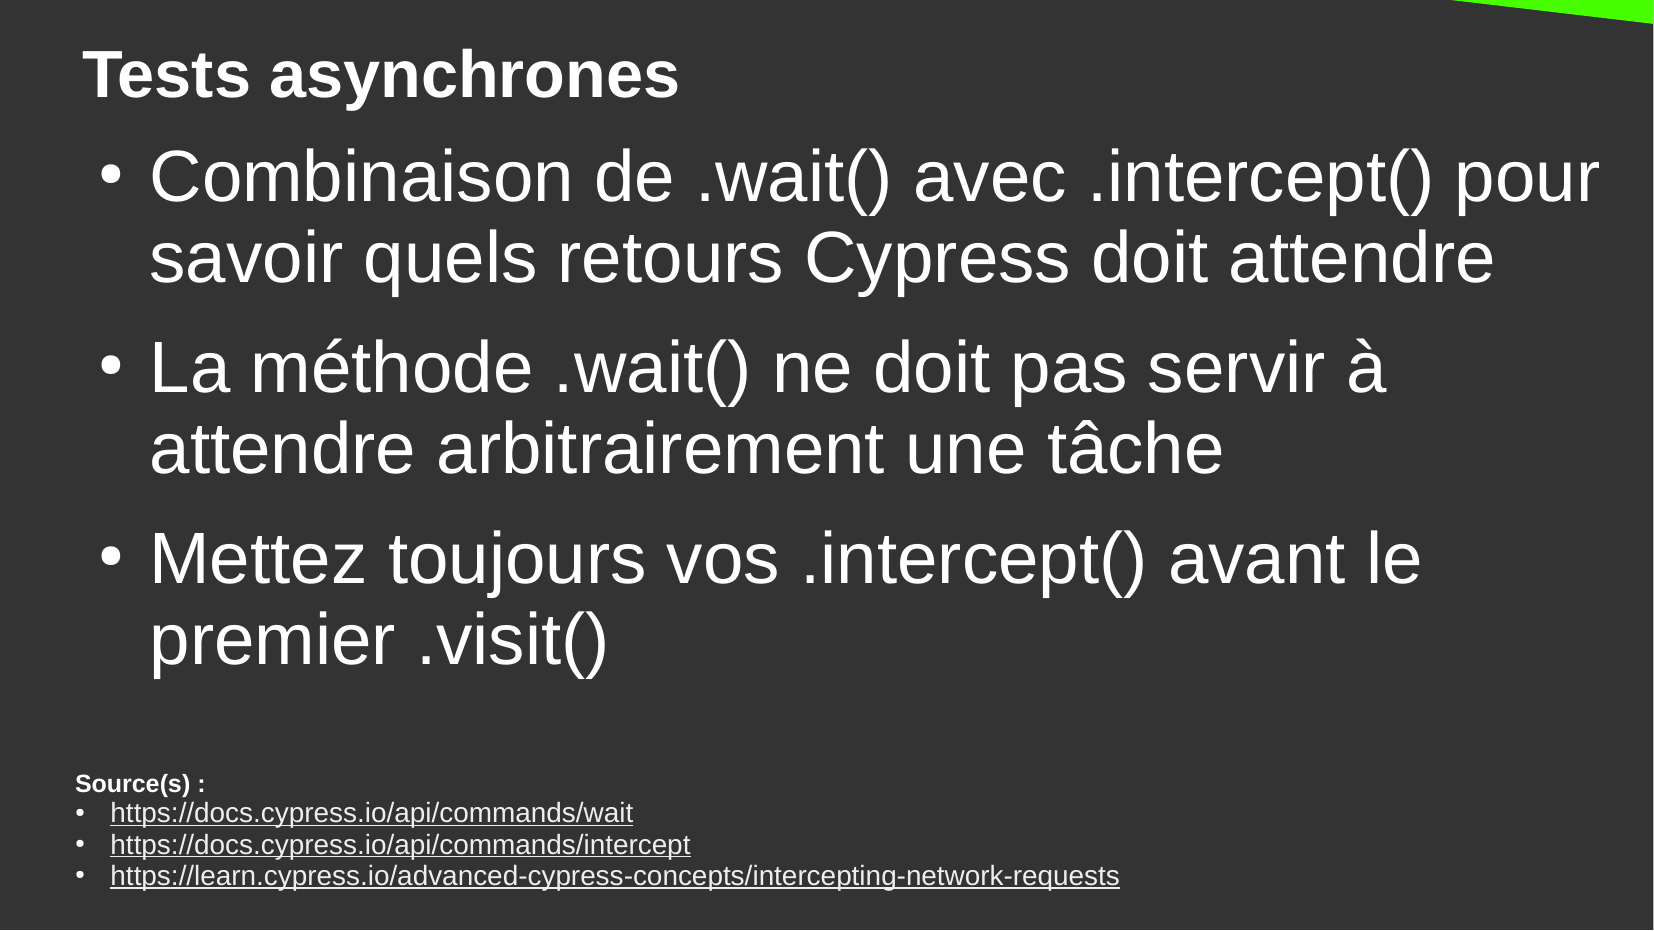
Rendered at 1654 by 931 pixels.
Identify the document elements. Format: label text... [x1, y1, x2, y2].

text_box Source(s) : https://docs.cypress.io/api/commands/wait https://docs.cypress.io/api/commands/intercept https://learn.cypress.io/advanced-cypress-concepts/intercepting-network-requests [60, 762, 1546, 931]
text_box [1450, 0, 1654, 24]
list Combinaison de .wait() avec .intercept() pour savoir quels retours Cypress doit attendre La méthode .wait() ne doit pas servir à attendre arbitrairement une tâche Mettez toujours vos .intercept() avant le premier .visit() [80, 135, 1619, 709]
title Tests asynchrones [82, 37, 1571, 112]
